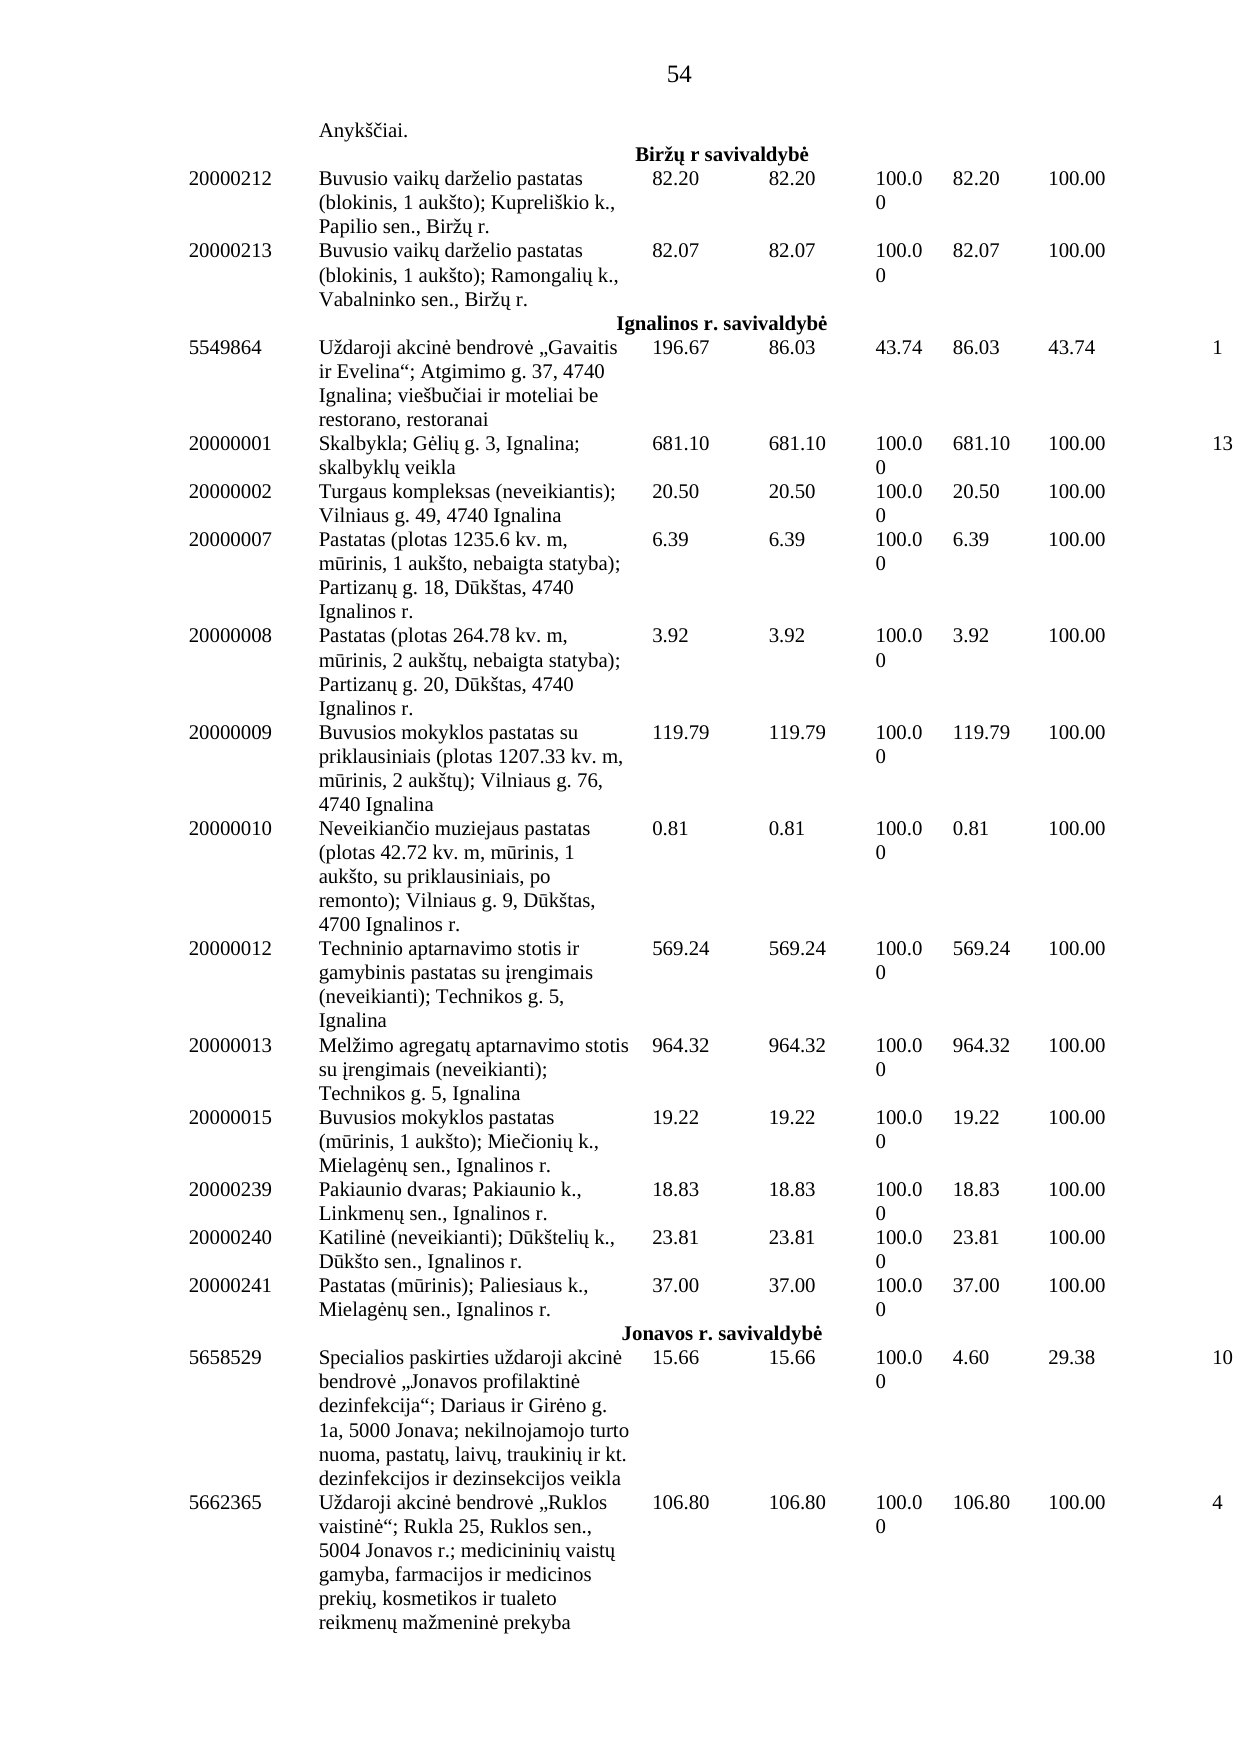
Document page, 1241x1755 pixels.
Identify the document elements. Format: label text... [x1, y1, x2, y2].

table_cell Buvusios mokyklos pastatas (mūrinis, 1 aukšto); Miečionių k., Mielagėnų sen., Ignalinos r. [307, 1105, 641, 1177]
table_cell 100.00 [1037, 720, 1201, 816]
table_cell 0.81 [641, 816, 757, 936]
table_cell 15.66 [757, 1345, 864, 1490]
table_cell 20000010 [177, 816, 307, 936]
table_cell 20000015 [177, 1105, 307, 1177]
table_cell [1201, 816, 1240, 936]
table_cell 20000213 [177, 239, 307, 311]
table_cell [1201, 1273, 1240, 1321]
table_cell Buvusio vaikų darželio pastatas (blokinis, 1 aukšto); Ramongalių k., Vabalninko sen., Biržų r. [307, 239, 641, 311]
table_cell 82.07 [757, 239, 864, 311]
table_cell 13 [1201, 431, 1240, 479]
table_cell 20000241 [177, 1273, 307, 1321]
table_cell 82.20 [641, 166, 757, 238]
table_cell 100.00 [864, 527, 941, 623]
table_cell [1201, 239, 1240, 311]
table_cell 20000007 [177, 527, 307, 623]
table_cell Skalbykla; Gėlių g. 3, Ignalina; skalbyklų veikla [307, 431, 641, 479]
table_cell 29.38 [1037, 1345, 1201, 1490]
table_cell 569.24 [941, 936, 1037, 1032]
table_cell 100.00 [1037, 431, 1201, 479]
table_cell Jonavos r. savivaldybė [177, 1321, 1240, 1345]
table_cell Pastatas (mūrinis); Paliesiaus k., Mielagėnų sen., Ignalinos r. [307, 1273, 641, 1321]
table_cell Buvusios mokyklos pastatas su priklausiniais (plotas 1207.33 kv. m, mūrinis, 2 aukštų); Vilniaus g. 76, 4740 Ignalina [307, 720, 641, 816]
table_cell 37.00 [641, 1273, 757, 1321]
table_cell [1037, 118, 1201, 142]
table_cell [1201, 1225, 1240, 1273]
table_cell 100.00 [864, 431, 941, 479]
table_cell 82.07 [641, 239, 757, 311]
table_cell Techninio aptarnavimo stotis ir gamybinis pastatas su įrengimais (neveikianti); Technikos g. 5, Ignalina [307, 936, 641, 1032]
table_cell 43.74 [1037, 335, 1201, 431]
table_cell [1201, 166, 1240, 238]
table_cell 196.67 [641, 335, 757, 431]
table_cell Uždaroji akcinė bendrovė „Ruklos vaistinė“; Rukla 25, Ruklos sen., 5004 Jonavos r.; medicininių vaistų gamyba, farmacijos ir medicinos prekių, kosmetikos ir tualeto reikmenų mažmeninė prekyba [307, 1490, 641, 1634]
table_cell 86.03 [757, 335, 864, 431]
table_cell [1201, 936, 1240, 1032]
table_cell 18.83 [941, 1177, 1037, 1225]
table_cell 19.22 [941, 1105, 1037, 1177]
table_cell 100.00 [864, 816, 941, 936]
table_cell 100.00 [864, 720, 941, 816]
table_cell [1201, 118, 1240, 142]
table_cell 100.00 [1037, 239, 1201, 311]
table_cell 100.00 [1037, 1177, 1201, 1225]
table_cell 100.00 [864, 1273, 941, 1321]
table_cell 6.39 [641, 527, 757, 623]
table_cell [1201, 720, 1240, 816]
table_cell 100.00 [864, 1033, 941, 1105]
table_cell [941, 118, 1037, 142]
table_cell 23.81 [941, 1225, 1037, 1273]
table_cell 0.81 [941, 816, 1037, 936]
table_cell Biržų r savivaldybė [177, 142, 1240, 166]
table_cell 569.24 [757, 936, 864, 1032]
table_cell 23.81 [757, 1225, 864, 1273]
table_cell 20000002 [177, 479, 307, 527]
table_cell 106.80 [941, 1490, 1037, 1634]
table_cell 20000013 [177, 1033, 307, 1105]
table_cell [1201, 479, 1240, 527]
table_cell 100.00 [1037, 527, 1201, 623]
table_cell Katilinė (neveikianti); Dūkštelių k., Dūkšto sen., Ignalinos r. [307, 1225, 641, 1273]
table_cell 20000001 [177, 431, 307, 479]
table_cell 100.00 [1037, 166, 1201, 238]
table_cell [1201, 1033, 1240, 1105]
table_cell [1201, 624, 1240, 720]
table_cell 106.80 [757, 1490, 864, 1634]
table_cell 18.83 [757, 1177, 864, 1225]
table_cell 82.20 [941, 166, 1037, 238]
table_cell 100.00 [864, 1490, 941, 1634]
table_cell 100.00 [864, 1105, 941, 1177]
table_cell 6.39 [941, 527, 1037, 623]
table_cell [1201, 1177, 1240, 1225]
table_cell 100.00 [1037, 936, 1201, 1032]
table_cell 3.92 [641, 624, 757, 720]
table_cell 5658529 [177, 1345, 307, 1490]
table_cell 20000239 [177, 1177, 307, 1225]
table_cell 119.79 [641, 720, 757, 816]
table_cell 100.00 [1037, 1490, 1201, 1634]
table_cell 20.50 [941, 479, 1037, 527]
table_cell 100.00 [1037, 1273, 1201, 1321]
table_cell 20.50 [641, 479, 757, 527]
table_cell 23.81 [641, 1225, 757, 1273]
table_cell 20.50 [757, 479, 864, 527]
table_cell 20000009 [177, 720, 307, 816]
table_cell 569.24 [641, 936, 757, 1032]
table_cell 100.00 [1037, 1225, 1201, 1273]
table_cell 0.81 [757, 816, 864, 936]
table_cell 100.00 [864, 1345, 941, 1490]
table_cell [757, 118, 864, 142]
table_cell 100.00 [864, 239, 941, 311]
table_cell 5662365 [177, 1490, 307, 1634]
table_cell 19.22 [641, 1105, 757, 1177]
table_cell [1201, 1105, 1240, 1177]
table_cell 964.32 [641, 1033, 757, 1105]
table_cell 5549864 [177, 335, 307, 431]
table_cell Neveikiančio muziejaus pastatas (plotas 42.72 kv. m, mūrinis, 1 aukšto, su priklausiniais, po remonto); Vilniaus g. 9, Dūkštas, 4700 Ignalinos r. [307, 816, 641, 936]
table_cell 681.10 [757, 431, 864, 479]
table_cell Turgaus kompleksas (neveikiantis); Vilniaus g. 49, 4740 Ignalina [307, 479, 641, 527]
table_cell 100.00 [864, 1225, 941, 1273]
table_cell Buvusio vaikų darželio pastatas (blokinis, 1 aukšto); Kupreliškio k., Papilio sen., Biržų r. [307, 166, 641, 238]
table_cell 37.00 [941, 1273, 1037, 1321]
table_cell 19.22 [757, 1105, 864, 1177]
table_cell 100.00 [864, 1177, 941, 1225]
table_cell [641, 118, 757, 142]
table_cell Specialios paskirties uždaroji akcinė bendrovė „Jonavos profilaktinė dezinfekcija“; Dariaus ir Girėno g. 1a, 5000 Jonava; nekilnojamojo turto nuoma, pastatų, laivų, traukinių ir kt. dezinfekcijos ir dezinsekcijos veikla [307, 1345, 641, 1490]
table_cell 100.00 [1037, 1033, 1201, 1105]
table_cell 82.07 [941, 239, 1037, 311]
table_cell [864, 118, 941, 142]
table_cell 119.79 [757, 720, 864, 816]
table_cell 20000240 [177, 1225, 307, 1273]
table_cell 100.00 [1037, 816, 1201, 936]
table_cell 4 [1201, 1490, 1240, 1634]
table_cell 681.10 [641, 431, 757, 479]
table_cell 100.00 [864, 624, 941, 720]
table_cell 681.10 [941, 431, 1037, 479]
table_cell Uždaroji akcinė bendrovė „Gavaitis ir Evelina“; Atgimimo g. 37, 4740 Ignalina; viešbučiai ir moteliai be restorano, restoranai [307, 335, 641, 431]
table_cell 100.00 [1037, 624, 1201, 720]
table_cell 82.20 [757, 166, 864, 238]
table_cell 964.32 [757, 1033, 864, 1105]
table_cell [177, 118, 307, 142]
table_cell 119.79 [941, 720, 1037, 816]
table_cell 15.66 [641, 1345, 757, 1490]
table_cell [1201, 527, 1240, 623]
table_cell Anykščiai. [307, 118, 641, 142]
table_cell 106.80 [641, 1490, 757, 1634]
table_cell Melžimo agregatų aptarnavimo stotis su įrengimais (neveikianti); Technikos g. 5, Ignalina [307, 1033, 641, 1105]
table_cell 4.60 [941, 1345, 1037, 1490]
table_cell 100.00 [864, 479, 941, 527]
table_cell 10 [1201, 1345, 1240, 1490]
table_cell 20000008 [177, 624, 307, 720]
table_cell 3.92 [941, 624, 1037, 720]
table_cell 86.03 [941, 335, 1037, 431]
table_cell 100.00 [864, 936, 941, 1032]
table_cell Ignalinos r. savivaldybė [177, 311, 1240, 335]
table_cell 3.92 [757, 624, 864, 720]
table_cell Pakiaunio dvaras; Pakiaunio k., Linkmenų sen., Ignalinos r. [307, 1177, 641, 1225]
table_cell Pastatas (plotas 1235.6 kv. m, mūrinis, 1 aukšto, nebaigta statyba); Partizanų g. 18, Dūkštas, 4740 Ignalinos r. [307, 527, 641, 623]
table_cell 18.83 [641, 1177, 757, 1225]
table_cell 43.74 [864, 335, 941, 431]
table_cell Pastatas (plotas 264.78 kv. m, mūrinis, 2 aukštų, nebaigta statyba); Partizanų g. 20, Dūkštas, 4740 Ignalinos r. [307, 624, 641, 720]
table_cell 100.00 [1037, 479, 1201, 527]
table_cell 37.00 [757, 1273, 864, 1321]
table_cell 100.00 [1037, 1105, 1201, 1177]
table_cell 1 [1201, 335, 1240, 431]
table_cell 100.00 [864, 166, 941, 238]
table_cell 6.39 [757, 527, 864, 623]
table_cell 964.32 [941, 1033, 1037, 1105]
table_cell 20000212 [177, 166, 307, 238]
table_cell 20000012 [177, 936, 307, 1032]
